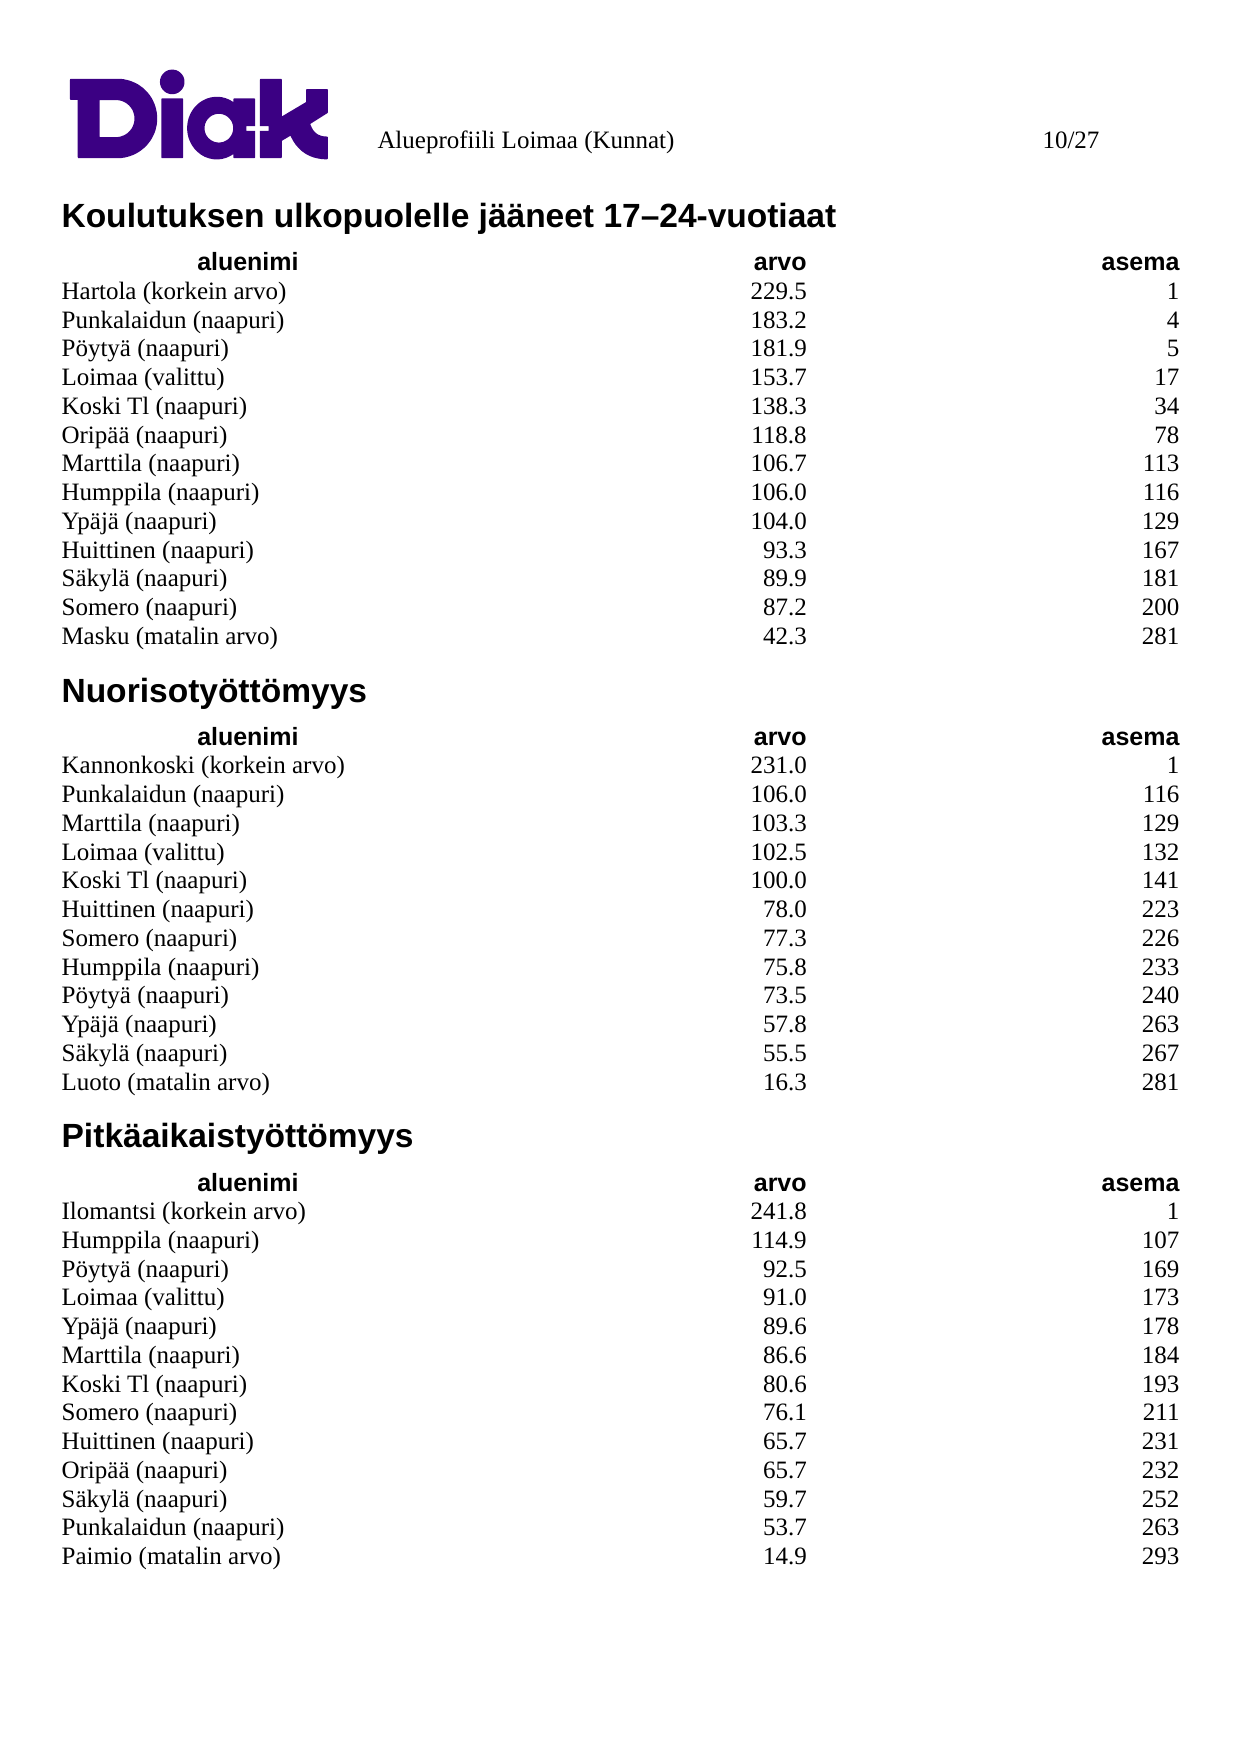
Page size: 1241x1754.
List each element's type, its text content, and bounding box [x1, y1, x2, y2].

table_cell Loimaa (valittu) [61, 837, 434, 866]
table_cell Paimio (matalin arvo) [61, 1541, 434, 1570]
table_cell Marttila (naapuri) [61, 808, 434, 837]
table_cell Koski Tl (naapuri) [61, 1369, 434, 1397]
table_header arvo [434, 722, 806, 751]
table_cell Marttila (naapuri) [61, 1340, 434, 1369]
table_cell Humppila (naapuri) [61, 477, 434, 506]
table_cell 102.5 [434, 837, 806, 866]
table_cell Somero (naapuri) [61, 592, 434, 621]
table_cell 77.3 [434, 923, 806, 952]
table_cell 93.3 [434, 535, 806, 563]
table_cell Oripää (naapuri) [61, 420, 434, 448]
table_cell 211 [806, 1398, 1179, 1426]
table_cell 114.9 [434, 1225, 806, 1254]
table_cell Luoto (matalin arvo) [61, 1067, 434, 1096]
subtitle Nuorisotyöttömyys [61, 671, 1179, 709]
table_cell 167 [806, 535, 1179, 563]
table_cell Ilomantsi (korkein arvo) [61, 1196, 434, 1225]
table_cell Ypäjä (naapuri) [61, 1311, 434, 1340]
table_cell 233 [806, 952, 1179, 981]
table_cell Säkylä (naapuri) [61, 564, 434, 592]
table_cell Somero (naapuri) [61, 1398, 434, 1426]
table_cell Humppila (naapuri) [61, 1225, 434, 1254]
table_cell 59.7 [434, 1484, 806, 1512]
table_cell 141 [806, 866, 1179, 894]
table_cell 129 [806, 506, 1179, 535]
table_cell 78.0 [434, 894, 806, 923]
table_cell 57.8 [434, 1009, 806, 1038]
table_cell Säkylä (naapuri) [61, 1484, 434, 1512]
table_cell 116 [806, 779, 1179, 808]
table_cell Koski Tl (naapuri) [61, 866, 434, 894]
table_cell 55.5 [434, 1038, 806, 1067]
table_cell Ypäjä (naapuri) [61, 1009, 434, 1038]
table_cell 1 [806, 1196, 1179, 1225]
table_cell 178 [806, 1311, 1179, 1340]
table_cell 106.0 [434, 477, 806, 506]
table_cell Säkylä (naapuri) [61, 1038, 434, 1067]
table_cell 73.5 [434, 981, 806, 1009]
table_cell Punkalaidun (naapuri) [61, 305, 434, 333]
table_cell Kannonkoski (korkein arvo) [61, 751, 434, 779]
table_cell 132 [806, 837, 1179, 866]
table_cell 53.7 [434, 1513, 806, 1541]
table_cell 281 [806, 1067, 1179, 1096]
table_cell 16.3 [434, 1067, 806, 1096]
table_cell 293 [806, 1541, 1179, 1570]
table_cell 113 [806, 449, 1179, 477]
table_cell 34 [806, 391, 1179, 420]
table_cell 65.7 [434, 1426, 806, 1455]
table_cell 226 [806, 923, 1179, 952]
table_cell 241.8 [434, 1196, 806, 1225]
table_cell Ypäjä (naapuri) [61, 506, 434, 535]
table_cell 1 [806, 751, 1179, 779]
subtitle Koulutuksen ulkopuolelle jääneet 17–24-vuotiaat [61, 196, 1179, 235]
table_header asema [806, 722, 1179, 751]
table_cell 240 [806, 981, 1179, 1009]
table_cell 263 [806, 1513, 1179, 1541]
table_cell Huittinen (naapuri) [61, 535, 434, 563]
table_cell 184 [806, 1340, 1179, 1369]
table_cell Huittinen (naapuri) [61, 1426, 434, 1455]
table_cell Huittinen (naapuri) [61, 894, 434, 923]
table_cell Punkalaidun (naapuri) [61, 1513, 434, 1541]
table_cell 231.0 [434, 751, 806, 779]
table_cell 75.8 [434, 952, 806, 981]
table_cell Marttila (naapuri) [61, 449, 434, 477]
table_cell 100.0 [434, 866, 806, 894]
table_cell 169 [806, 1254, 1179, 1282]
table_cell 183.2 [434, 305, 806, 333]
table_cell 107 [806, 1225, 1179, 1254]
table_cell 76.1 [434, 1398, 806, 1426]
table_cell 173 [806, 1283, 1179, 1311]
table_header aluenimi [61, 1168, 434, 1196]
table_cell 229.5 [434, 276, 806, 305]
table_header arvo [434, 1168, 806, 1196]
table_cell 103.3 [434, 808, 806, 837]
table_cell Loimaa (valittu) [61, 362, 434, 391]
table_cell 80.6 [434, 1369, 806, 1397]
table_cell 116 [806, 477, 1179, 506]
table_cell Punkalaidun (naapuri) [61, 779, 434, 808]
table_cell 4 [806, 305, 1179, 333]
table_header arvo [434, 247, 806, 276]
table_cell 86.6 [434, 1340, 806, 1369]
table_cell Humppila (naapuri) [61, 952, 434, 981]
table_cell 281 [806, 621, 1179, 650]
table_cell 181.9 [434, 334, 806, 362]
table_cell 89.9 [434, 564, 806, 592]
table_cell Oripää (naapuri) [61, 1455, 434, 1484]
table_cell 118.8 [434, 420, 806, 448]
table_header aluenimi [61, 722, 434, 751]
table_cell Masku (matalin arvo) [61, 621, 434, 650]
table_cell 104.0 [434, 506, 806, 535]
table_cell Pöytyä (naapuri) [61, 1254, 434, 1282]
table_cell 267 [806, 1038, 1179, 1067]
table_cell Koski Tl (naapuri) [61, 391, 434, 420]
table_cell 78 [806, 420, 1179, 448]
table_cell 1 [806, 276, 1179, 305]
table_cell 17 [806, 362, 1179, 391]
table_cell 65.7 [434, 1455, 806, 1484]
table_cell 223 [806, 894, 1179, 923]
table_header aluenimi [61, 247, 434, 276]
table_cell 193 [806, 1369, 1179, 1397]
table_cell 200 [806, 592, 1179, 621]
table_cell Pöytyä (naapuri) [61, 334, 434, 362]
table_cell 92.5 [434, 1254, 806, 1282]
table_cell 153.7 [434, 362, 806, 391]
table_header asema [806, 1168, 1179, 1196]
table_cell 252 [806, 1484, 1179, 1512]
table_cell 263 [806, 1009, 1179, 1038]
table_cell 89.6 [434, 1311, 806, 1340]
table_cell 87.2 [434, 592, 806, 621]
table_cell 232 [806, 1455, 1179, 1484]
table_cell 5 [806, 334, 1179, 362]
table_cell 42.3 [434, 621, 806, 650]
table_cell 231 [806, 1426, 1179, 1455]
table_cell 138.3 [434, 391, 806, 420]
table_cell Somero (naapuri) [61, 923, 434, 952]
table_cell Pöytyä (naapuri) [61, 981, 434, 1009]
table_cell Loimaa (valittu) [61, 1283, 434, 1311]
table_cell 91.0 [434, 1283, 806, 1311]
table_cell 14.9 [434, 1541, 806, 1570]
table_cell 106.0 [434, 779, 806, 808]
table_cell 181 [806, 564, 1179, 592]
table_cell 129 [806, 808, 1179, 837]
subtitle Pitkäaikaistyöttömyys [61, 1116, 1179, 1155]
table_cell Hartola (korkein arvo) [61, 276, 434, 305]
table_header asema [806, 247, 1179, 276]
table_cell 106.7 [434, 449, 806, 477]
